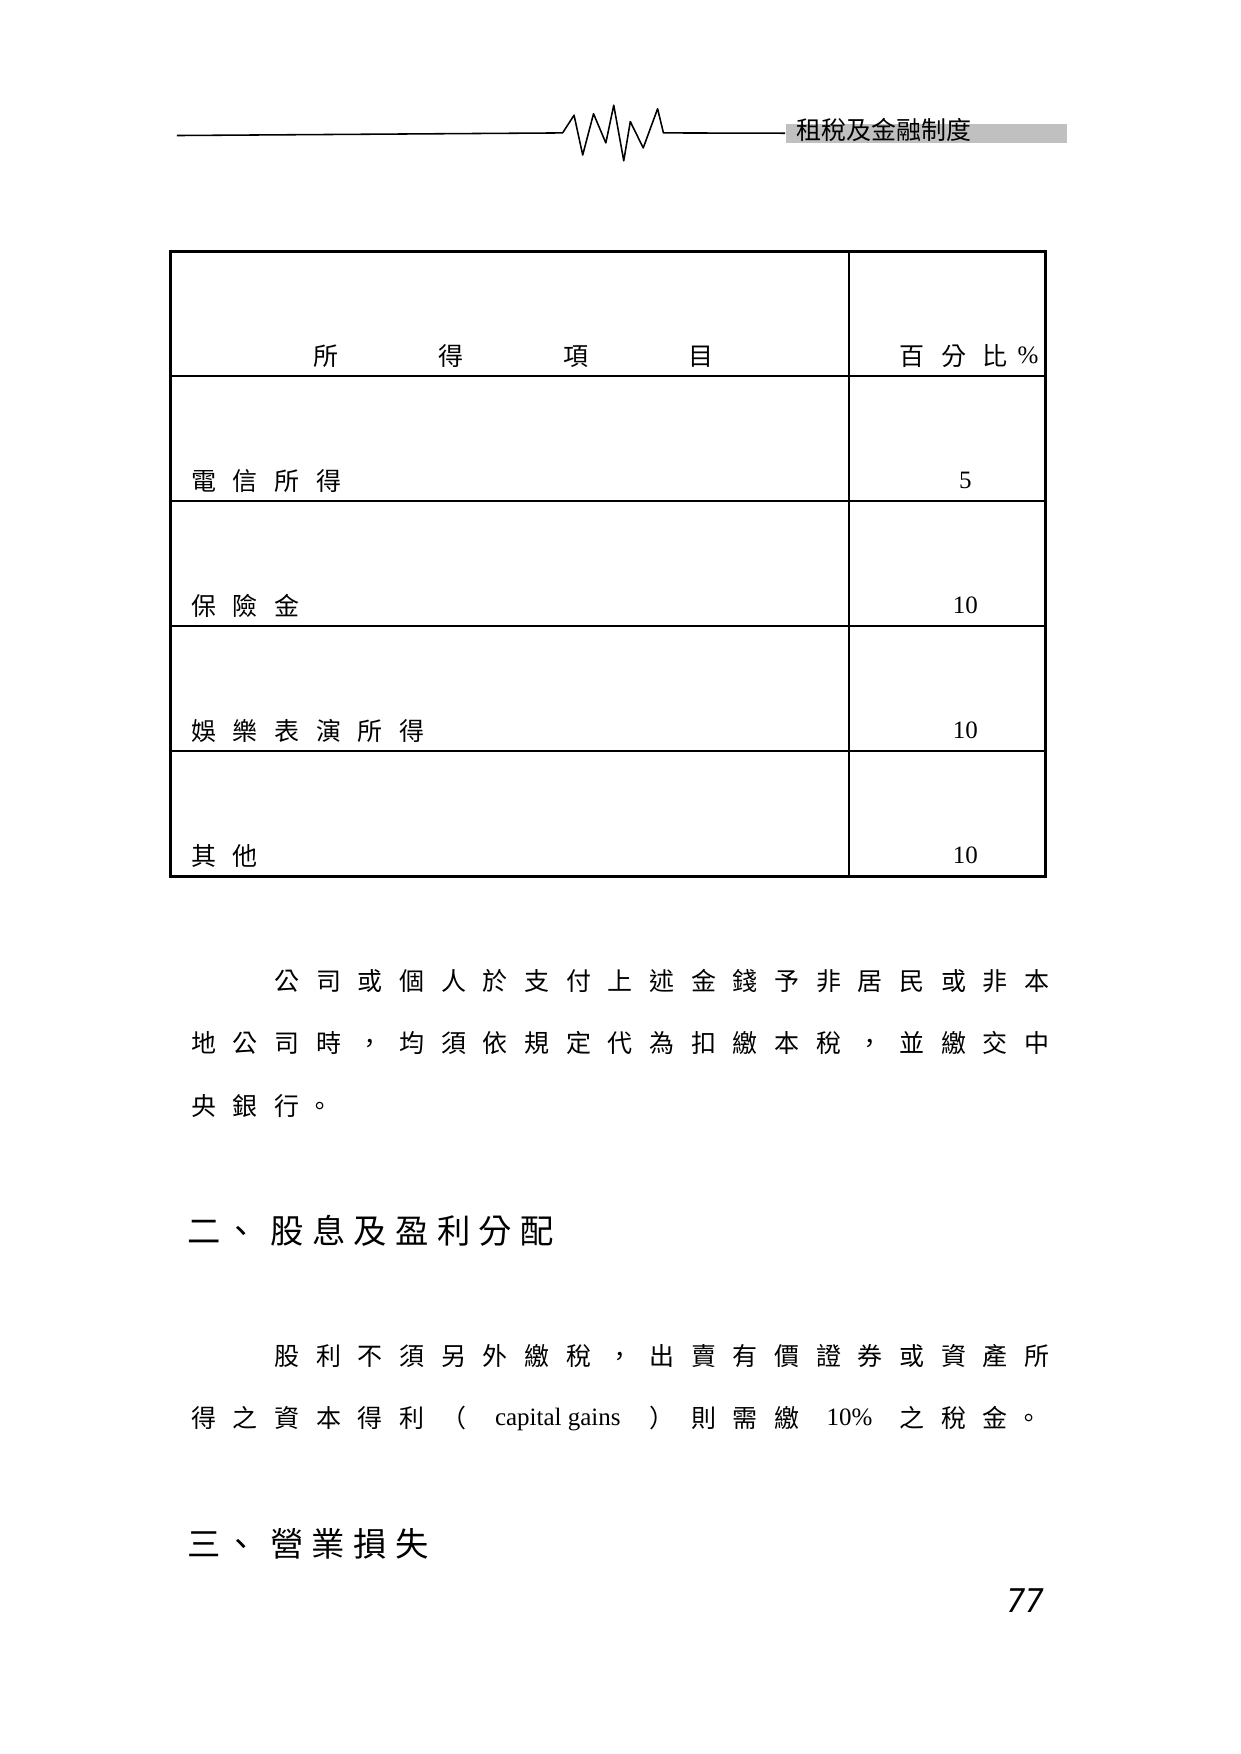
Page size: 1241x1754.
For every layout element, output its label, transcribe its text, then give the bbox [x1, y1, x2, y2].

table_cell 5 [850, 377, 1044, 500]
text 二、股息及盈利分配 [183, 1188, 1058, 1250]
table_header 百分比% [850, 253, 1044, 375]
table_header 所 得 項 目 [172, 253, 848, 375]
table_cell 10 [850, 627, 1044, 750]
table_cell 娛樂表演所得 [172, 627, 848, 750]
text 股利不須另外繳稅，出賣有價證券或資產所得之資本得利（capital gains）則需繳10%之稅金。 [183, 1313, 1058, 1438]
table_cell 電信所得 [172, 377, 848, 500]
table_cell 10 [850, 502, 1044, 625]
table_cell 其他 [172, 752, 848, 875]
table_cell 10 [850, 752, 1044, 875]
text 三、營業損失 [183, 1500, 1058, 1563]
table_cell 保險金 [172, 502, 848, 625]
text 公司或個人於支付上述金錢予非居民或非本地公司時，均須依規定代為扣繳本稅，並繳交中央銀行。 [183, 938, 1058, 1125]
